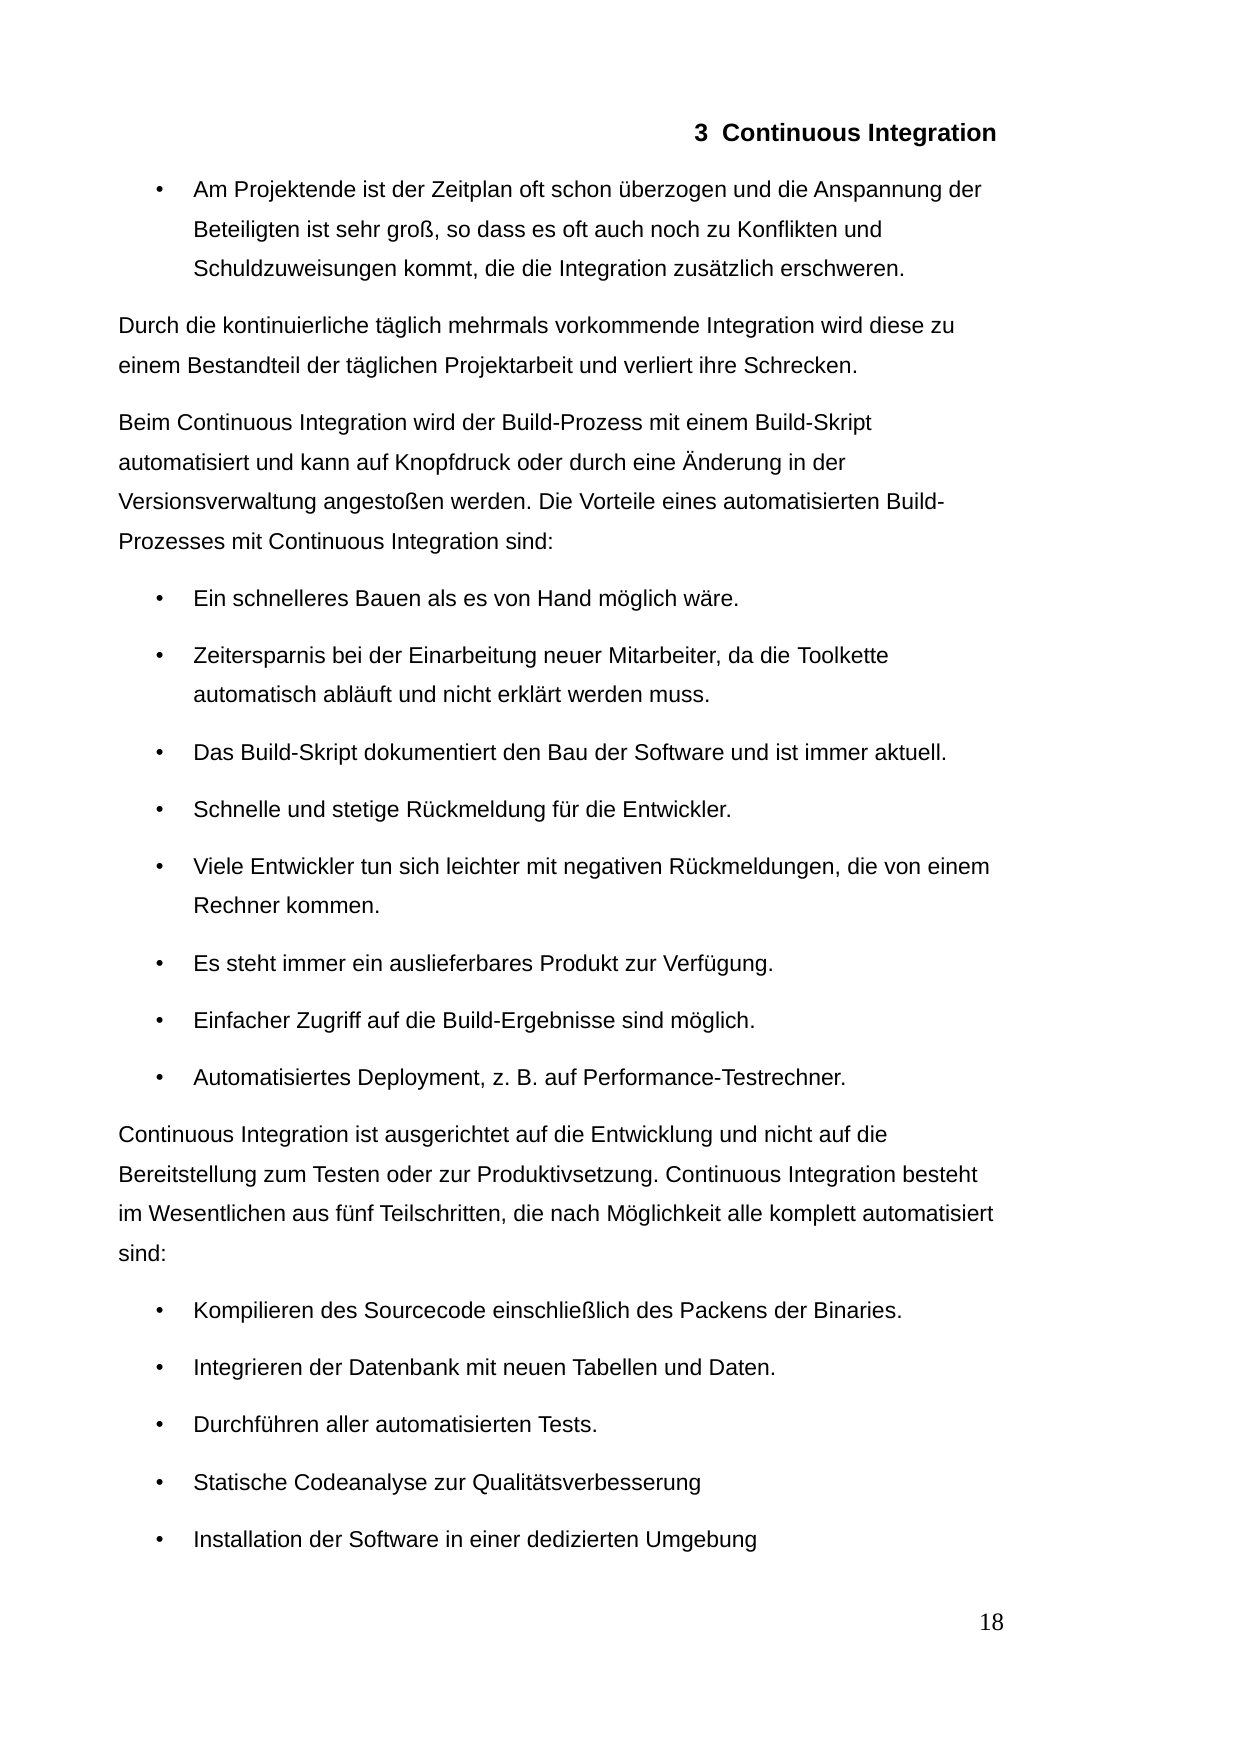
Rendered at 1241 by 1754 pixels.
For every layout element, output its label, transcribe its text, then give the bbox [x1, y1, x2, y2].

list Das Build-Skript dokumentiert den Bau der Software und ist immer aktuell. [156, 739, 1004, 765]
list Durchführen aller automatisierten Tests. [156, 1411, 1004, 1438]
list Integrieren der Datenbank mit neuen Tabellen und Daten. [156, 1354, 1004, 1380]
list Installation der Software in einer dedizierten Umgebung [156, 1526, 1004, 1552]
text Beim Continuous Integration wird der Build-Prozess mit einem Build-Skript automatisiert und kann auf Knopfdruck oder durch eine Änderung in der Versionsverwaltung angestoßen werden. Die Vorteile eines automatisierten Build-Prozesses mit Continuous Integration sind: [118, 409, 1004, 554]
list Es steht immer ein auslieferbares Produkt zur Verfügung. [156, 950, 1004, 976]
list Ein schnelleres Bauen als es von Hand möglich wäre. [156, 585, 1004, 611]
list Kompilieren des Sourcecode einschließlich des Packens der Binaries. [156, 1297, 1004, 1323]
list Statische Codeanalyse zur Qualitätsverbesserung [156, 1468, 1004, 1495]
text Continuous Integration ist ausgerichtet auf die Entwicklung und nicht auf die Bereitstellung zum Testen oder zur Produktivsetzung. Continuous Integration besteht im Wesentlichen aus fünf Teilschritten, die nach Möglichkeit alle komplett automatisiert sind: [118, 1121, 1004, 1266]
list Schnelle und stetige Rückmeldung für die Entwickler. [156, 796, 1004, 822]
list Am Projektende ist der Zeitplan oft schon überzogen und die Anspannung der Beteiligten ist sehr groß, so dass es oft auch noch zu Konflikten und Schuldzuweisungen kommt, die die Integration zusätzlich erschweren. [156, 176, 1004, 282]
text Durch die kontinuierliche täglich mehrmals vorkommende Integration wird diese zu einem Bestandteil der täglichen Projektarbeit und verliert ihre Schrecken. [118, 312, 1004, 378]
list Automatisiertes Deployment, z. B. auf Performance-Testrechner. [156, 1064, 1004, 1090]
list Zeitersparnis bei der Einarbeitung neuer Mitarbeiter, da die Toolkette automatisch abläuft und nicht erklärt werden muss. [156, 642, 1004, 708]
list Einfacher Zugriff auf die Build-Ergebnisse sind möglich. [156, 1007, 1004, 1033]
list Viele Entwickler tun sich leichter mit negativen Rückmeldungen, die von einem Rechner kommen. [156, 853, 1004, 919]
